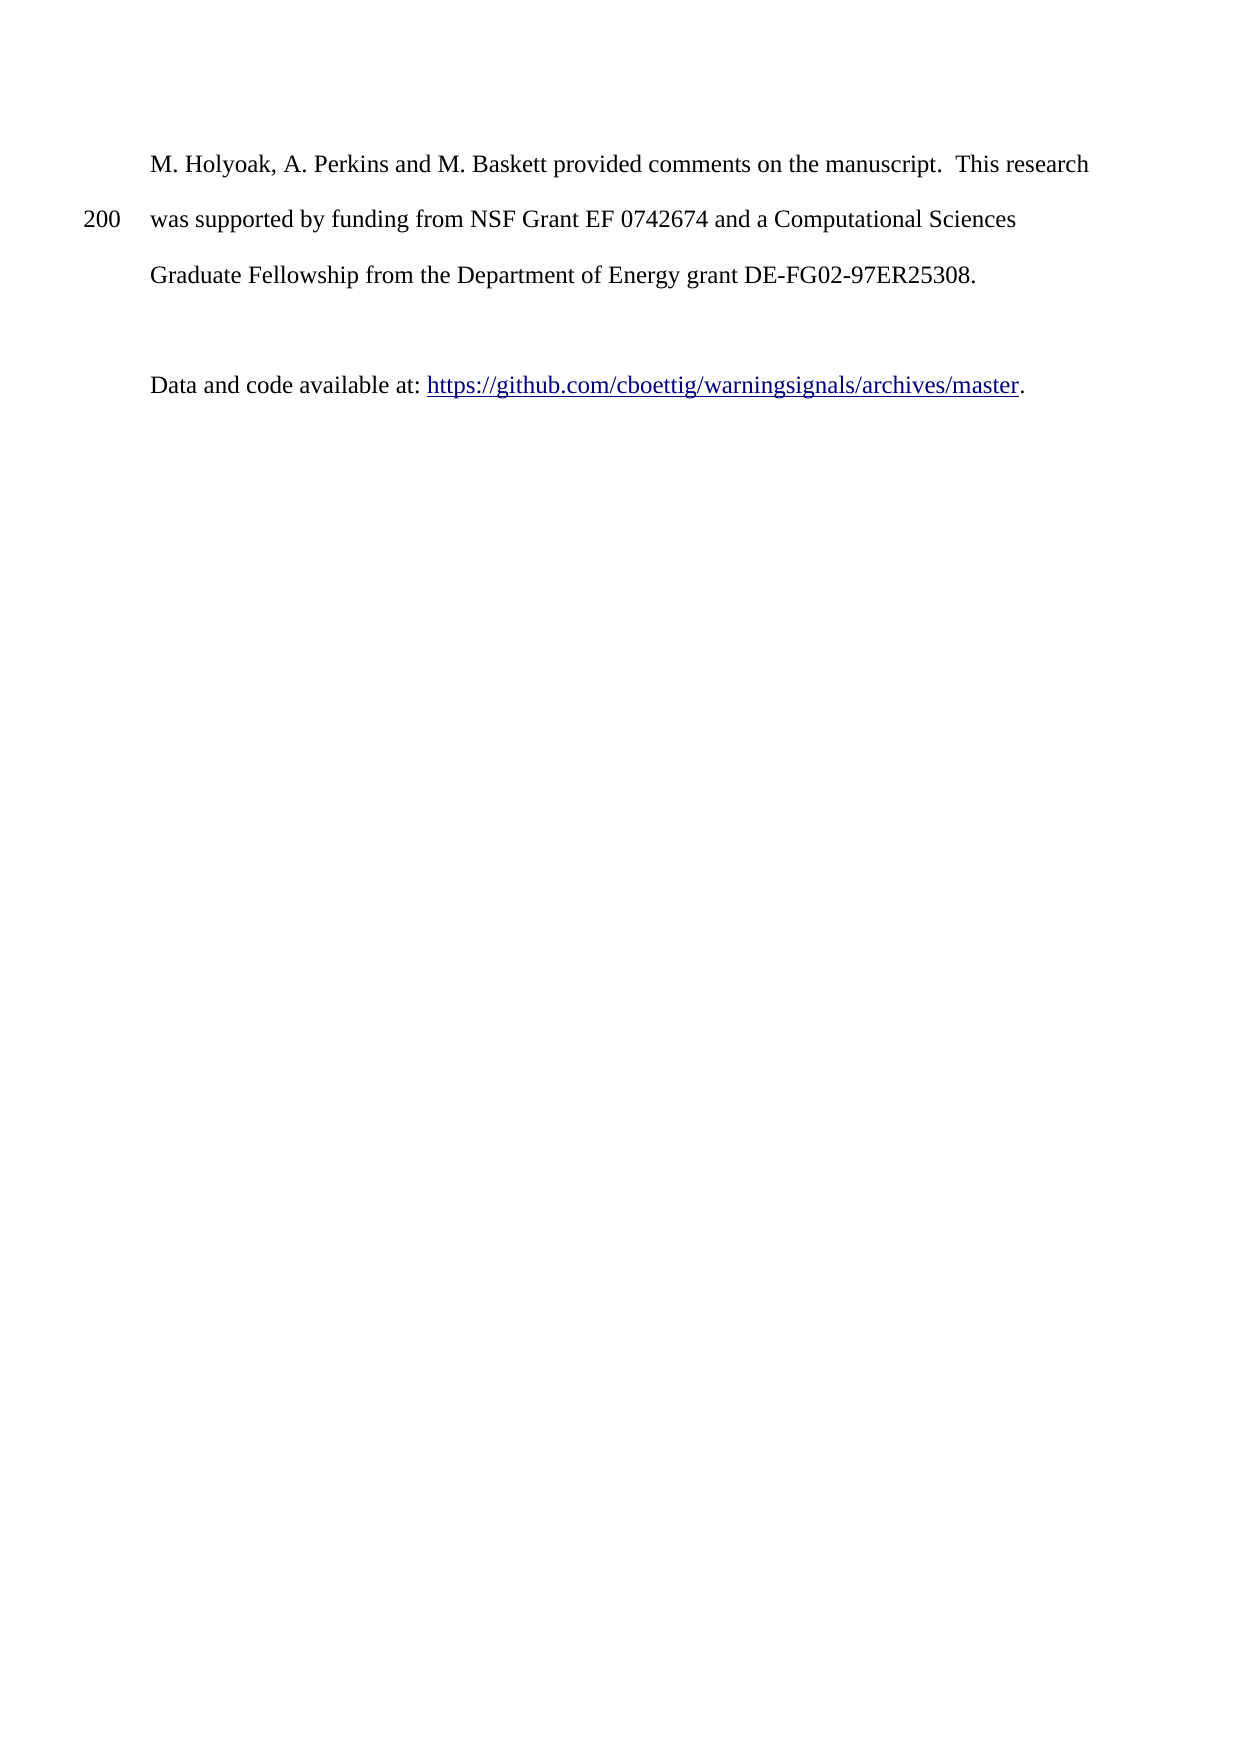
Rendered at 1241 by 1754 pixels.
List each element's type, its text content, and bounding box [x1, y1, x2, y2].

text M. Holyoak, A. Perkins and M. Baskett provided comments on the manuscript. This research was supported by funding from NSF Grant EF 0742674 and a Computational Sciences Graduate Fellowship from the Department of Energy grant DE-FG02-97ER25308. [150, 150, 1090, 288]
text Data and code available at: https://github.com/cboettig/warningsignals/archives/master. [150, 372, 1090, 399]
